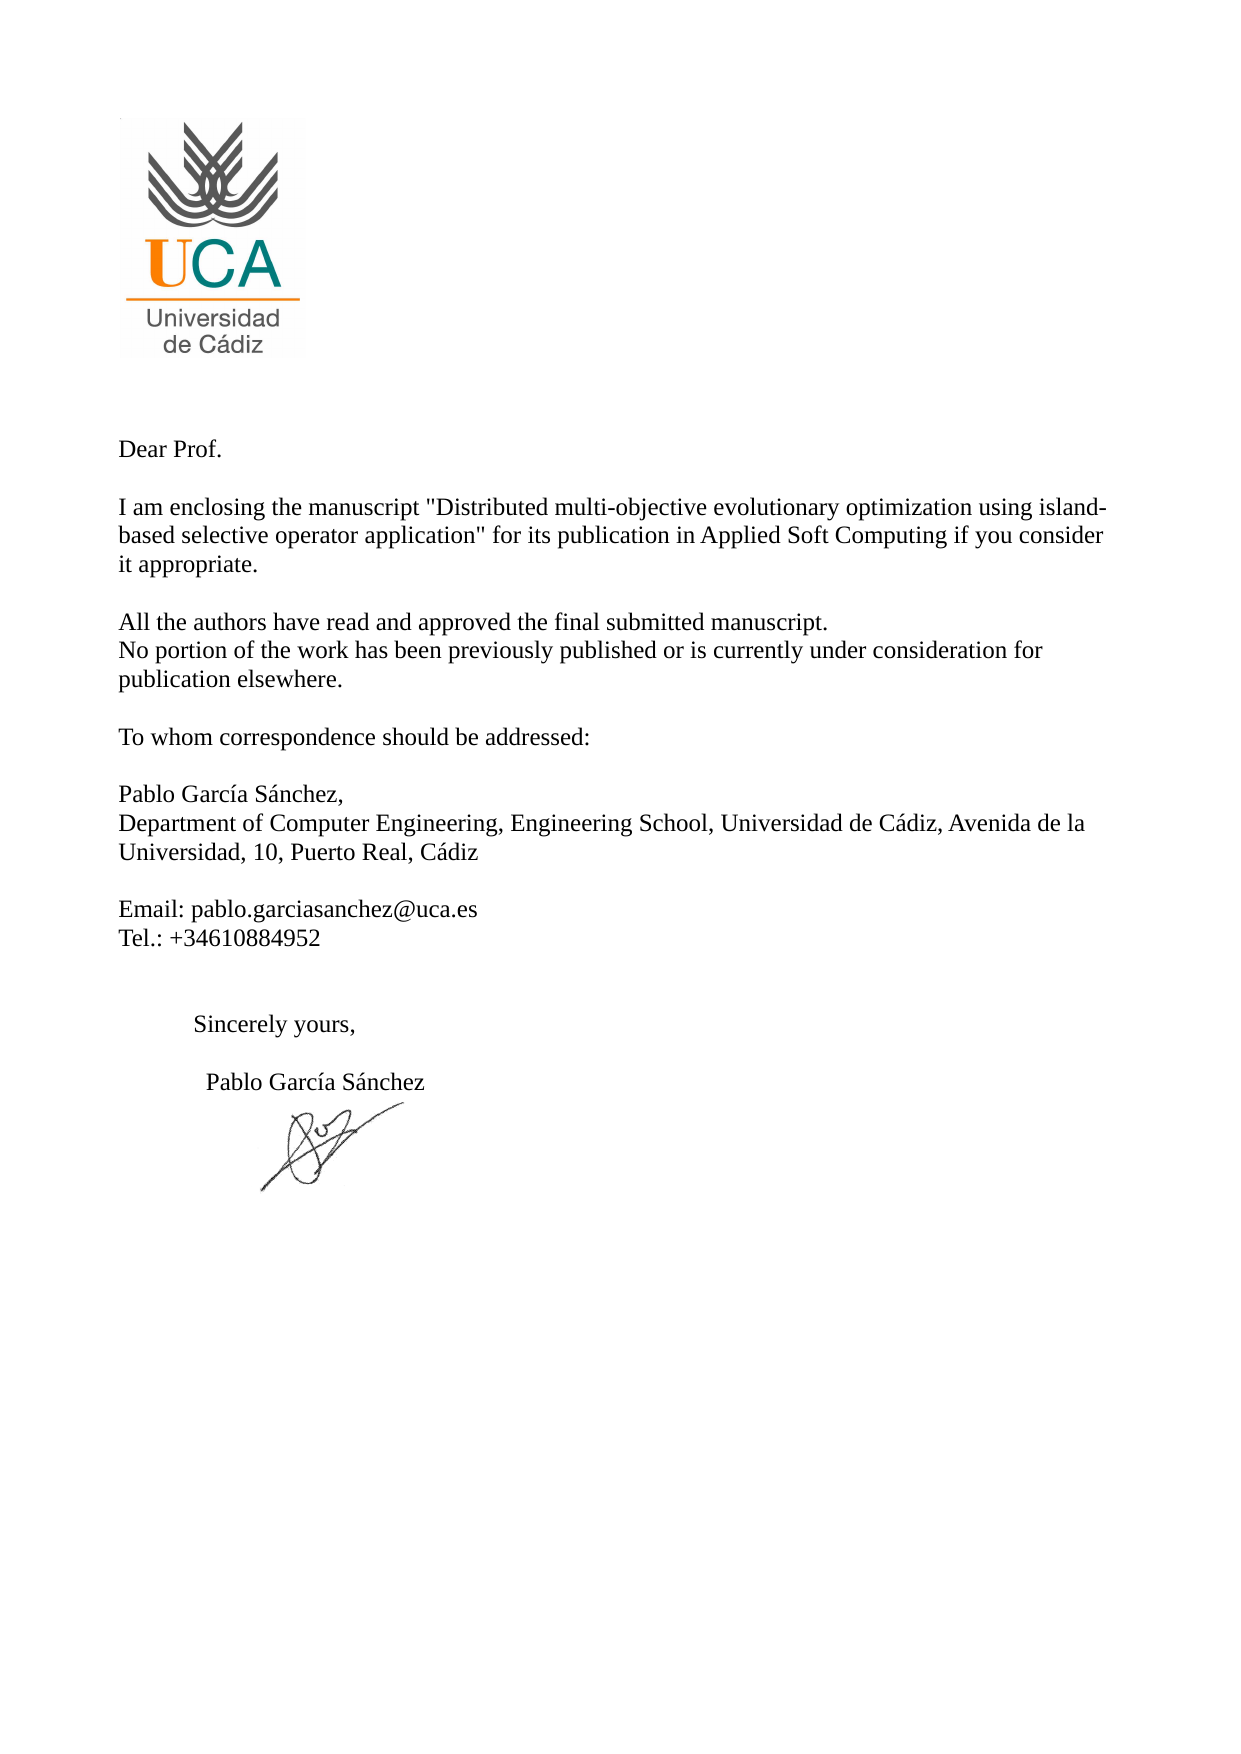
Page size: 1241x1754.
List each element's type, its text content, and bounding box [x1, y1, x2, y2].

text I am enclosing the manuscript "Distributed multi-objective evolutionary optimization using island-based selective operator application" for its publication in Applied Soft Computing if you consider it appropriate. [118, 492, 1122, 578]
text Pablo García Sánchez, [118, 779, 1122, 808]
text No portion of the work has been previously published or is currently under consideration for publication elsewhere. [118, 636, 1122, 693]
text Department of Computer Engineering, Engineering School, Universidad de Cádiz, Avenida de la Universidad, 10, Puerto Real, Cádiz [118, 808, 1122, 866]
text To whom correspondence should be addressed: [118, 722, 1122, 751]
text Pablo García Sánchez [118, 1067, 1122, 1096]
text Email: pablo.garciasanchez@uca.es [118, 894, 1122, 923]
picture [120, 118, 306, 358]
text Sincerely yours, [118, 1009, 1122, 1038]
picture [251, 1095, 414, 1202]
text Dear Prof. [118, 434, 1122, 463]
text All the authors have read and approved the final submitted manuscript. [118, 607, 1122, 636]
text Tel.: +34610884952 [118, 923, 1122, 952]
